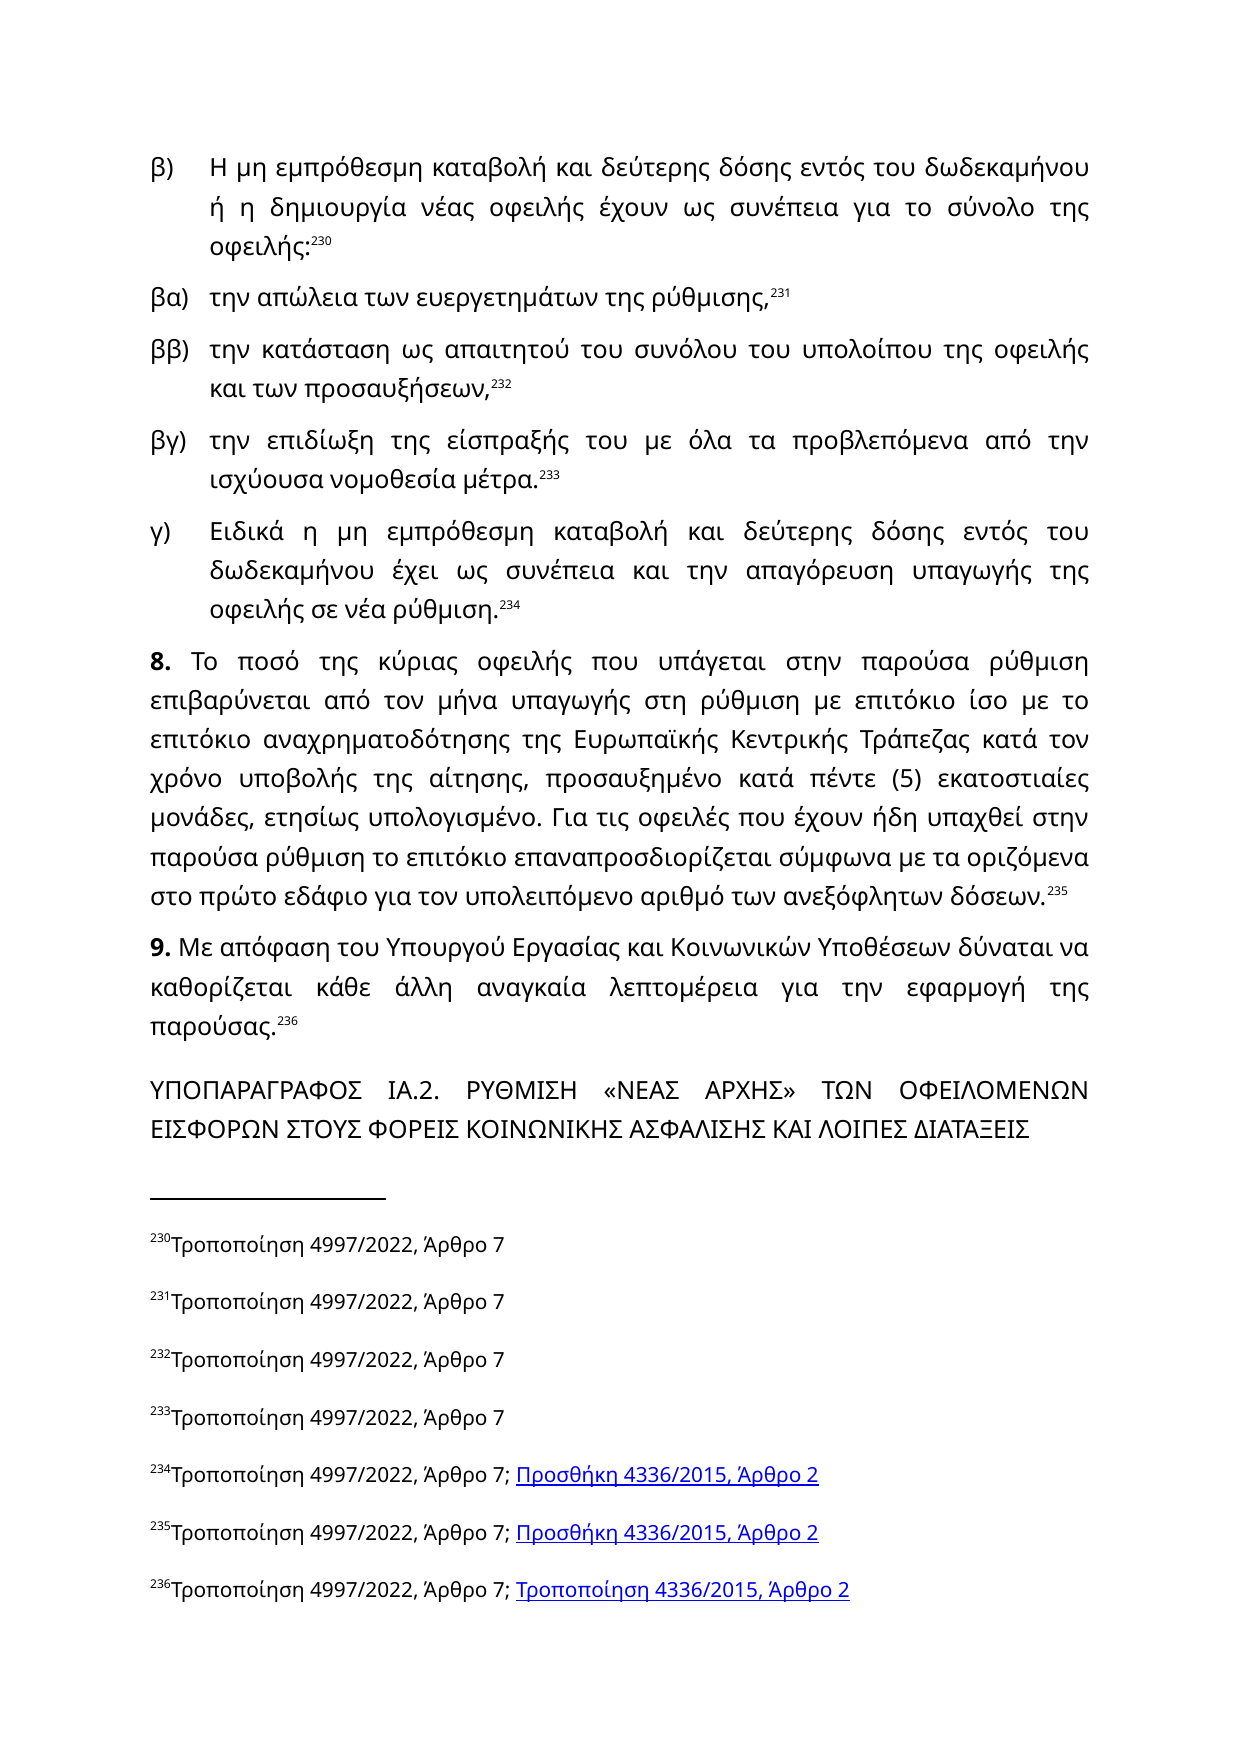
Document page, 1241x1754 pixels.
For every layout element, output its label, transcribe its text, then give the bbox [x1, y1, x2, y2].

list ββ) την κατάσταση ως απαιτητού του συνόλου του υπολοίπου της οφειλής και των προσαυξήσεων, [150, 332, 1090, 405]
text Τροποποίηση 4997/2022, Άρθρο 7; Προσθήκη 4336/2015, Άρθρο 2 [150, 1518, 1090, 1546]
list γ) Ειδικά η μη εμπρόθεσμη καταβολή και δεύτερης δόσης εντός του δωδεκαμήνου έχει ως συνέπεια και την απαγόρευση υπαγωγής της οφειλής σε νέα ρύθμιση. [150, 513, 1090, 626]
list βα) την απώλεια των ευεργετημάτων της ρύθμισης, [150, 280, 1090, 314]
text Τροποποίηση 4997/2022, Άρθρο 7 [150, 1403, 1090, 1431]
text Τροποποίηση 4997/2022, Άρθρο 7; Προσθήκη 4336/2015, Άρθρο 2 [150, 1460, 1090, 1489]
text 8. Το ποσό της κύριας οφειλής που υπάγεται στην παρούσα ρύθμιση επιβαρύνεται από τον μήνα υπαγωγής στη ρύθμιση με επιτόκιο ίσο με το επιτόκιο αναχρηματοδότησης της Ευρωπαϊκής Κεντρικής Τράπεζας κατά τον χρόνο υποβολής της αίτησης, προσαυξημένο κατά πέντε (5) εκατοστιαίες μονάδες, ετησίως υπολογισμένο. Για τις οφειλές που έχουν ήδη υπαχθεί στην παρούσα ρύθμιση το επιτόκιο επαναπροσδιορίζεται σύμφωνα με τα οριζόμενα στο πρώτο εδάφιο για τον υπολειπόμενο αριθμό των ανεξόφλητων δόσεων. [150, 643, 1090, 912]
text Τροποποίηση 4997/2022, Άρθρο 7 [150, 1287, 1090, 1316]
text Τροποποίηση 4997/2022, Άρθρο 7 [150, 1345, 1090, 1373]
list βγ) την επιδίωξη της είσπραξής του με όλα τα προβλεπόμενα από την ισχύουσα νομοθεσία μέτρα. [150, 422, 1090, 496]
text 9. Με απόφαση του Υπουργού Εργασίας και Κοινωνικών Υποθέσεων δύναται να καθορίζεται κάθε άλλη αναγκαία λεπτομέρεια για την εφαρμογή της παρούσας. [150, 930, 1090, 1042]
text Τροποποίηση 4997/2022, Άρθρο 7; Τροποποίηση 4336/2015, Άρθρο 2 [150, 1576, 1090, 1604]
text Τροποποίηση 4997/2022, Άρθρο 7 [150, 1230, 1090, 1258]
list β) Η μη εμπρόθεσμη καταβολή και δεύτερης δόσης εντός του δωδεκαμήνου ή η δημιουργία νέας οφειλής έχουν ως συνέπεια για το σύνολο της οφειλής: [150, 150, 1090, 262]
text ΥΠΟΠΑΡΑΓΡΑΦΟΣ ΙΑ.2. ΡΥΘΜΙΣΗ «ΝΕΑΣ ΑΡΧΗΣ» ΤΩΝ ΟΦΕΙΛΟΜΕΝΩΝ ΕΙΣΦΟΡΩΝ ΣΤΟΥΣ ΦΟΡΕΙΣ ΚΟΙΝΩΝΙΚΗΣ ΑΣΦΑΛΙΣΗΣ ΚΑΙ ΛΟΙΠΕΣ ΔΙΑΤΑΞΕΙΣ [150, 1072, 1090, 1146]
